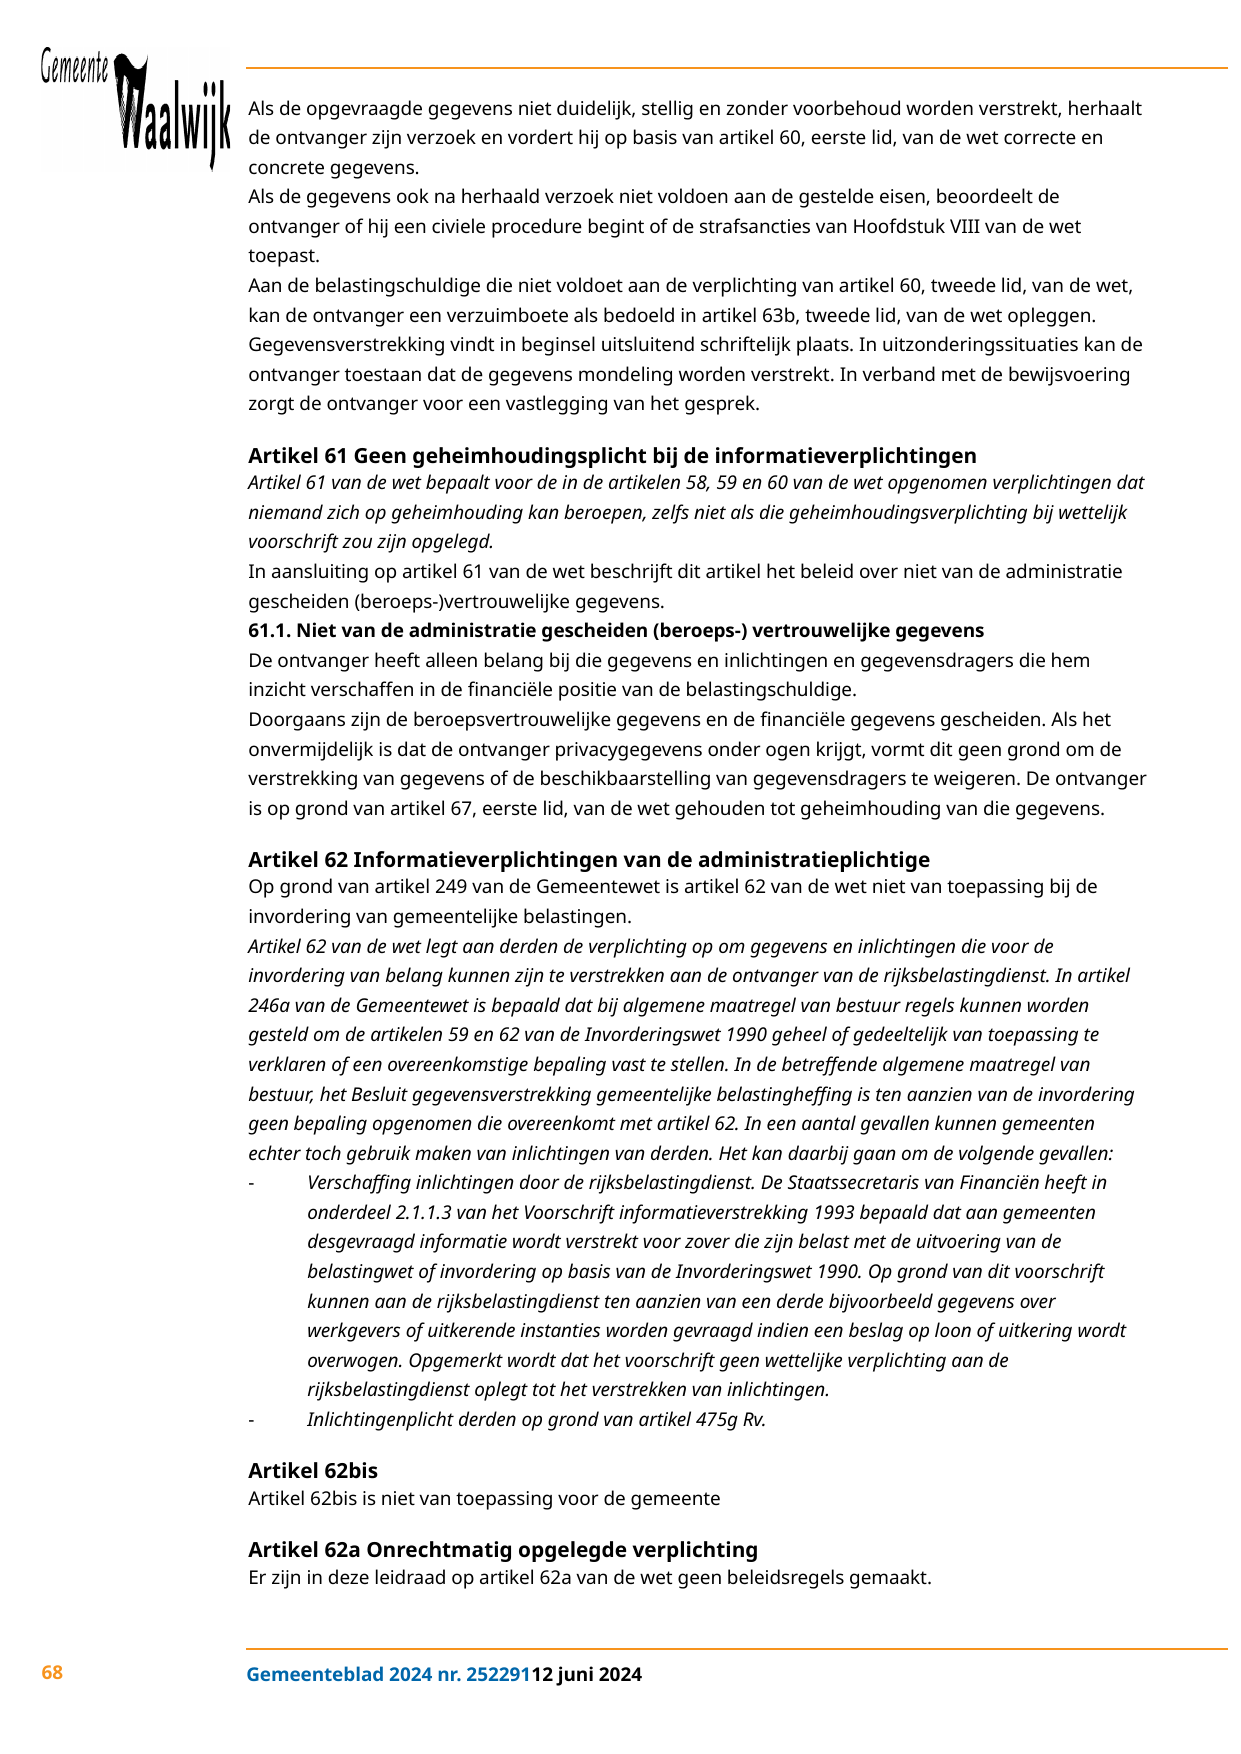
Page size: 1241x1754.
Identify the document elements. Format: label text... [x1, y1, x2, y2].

text Als de opgevraagde gegevens niet duidelijk, stellig en zonder voorbehoud worden verstrekt, herhaalt de ontvanger zijn verzoek en vordert hij op basis van artikel 60, eerste lid, van de wet correcte en concrete gegevens. [248, 95, 1152, 180]
text Als de gegevens ook na herhaald verzoek niet voldoen aan de gestelde eisen, beoordeelt de ontvanger of hij een civiele procedure begint of de strafsancties van Hoofdstuk VIII van de wet toepast. [248, 183, 1152, 268]
list Verschaffing inlichtingen door de rijksbelastingdienst. De Staatssecretaris van Financiën heeft in onderdeel 2.1.1.3 van het Voorschrift informatieverstrekking 1993 bepaald dat aan gemeenten desgevraagd informatie wordt verstrekt voor zover die zijn belast met de uitvoering van de belastingwet of invordering op basis van de Invorderingswet 1990. Op grond van dit voorschrift kunnen aan de rijksbelastingdienst ten aanzien van een derde bijvoorbeeld gegevens over werkgevers of uitkerende instanties worden gevraagd indien een beslag op loon of uitkering wordt overwogen. Opgemerkt wordt dat het voorschrift geen wettelijke verplichting aan de rijksbelastingdienst oplegt tot het verstrekken van inlichtingen. [248, 1169, 1152, 1402]
text Gegevensverstrekking vindt in beginsel uitsluitend schriftelijk plaats. In uitzonderingssituaties kan de ontvanger toestaan dat de gegevens mondeling worden verstrekt. In verband met de bewijsvoering zorgt de ontvanger voor een vastlegging van het gesprek. [248, 331, 1152, 416]
text Op grond van artikel 249 van de Gemeentewet is artikel 62 van de wet niet van toepassing bij de invordering van gemeentelijke belastingen. [248, 874, 1152, 929]
text Er zijn in deze leidraad op artikel 62a van de wet geen beleidsregels gemaakt. [248, 1564, 1152, 1590]
text Artikel 62 Informatieverplichtingen van de administratieplichtige [248, 845, 1152, 874]
list Inlichtingenplicht derden op grond van artikel 475g Rv. [248, 1406, 1152, 1432]
text De ontvanger heeft alleen belang bij die gegevens en inlichtingen en gegevensdragers die hem inzicht verschaffen in de financiële positie van de belastingschuldige. [248, 647, 1152, 702]
text In aansluiting op artikel 61 van de wet beschrijft dit artikel het beleid over niet van de administratie gescheiden (beroeps-)vertrouwelijke gegevens. [248, 558, 1152, 613]
text Artikel 62bis [248, 1457, 1152, 1485]
text Artikel 62a Onrechtmatig opgelegde verplichting [248, 1536, 1152, 1564]
picture [41, 47, 231, 172]
text Aan de belastingschuldige die niet voldoet aan de verplichting van artikel 60, tweede lid, van de wet, kan de ontvanger een verzuimboete als bedoeld in artikel 63b, tweede lid, van de wet opleggen. [248, 272, 1152, 328]
text Artikel 62 van de wet legt aan derden de verplichting op om gegevens en inlichtingen die voor de invordering van belang kunnen zijn te verstrekken aan de ontvanger van de rijksbelastingdienst. In artikel 246a van de Gemeentewet is bepaald dat bij algemene maatregel van bestuur regels kunnen worden gesteld om de artikelen 59 en 62 van de Invorderingswet 1990 geheel of gedeeltelijk van toepassing te verklaren of een overeenkomstige bepaling vast te stellen. In de betreffende algemene maatregel van bestuur, het Besluit gegevensverstrekking gemeentelijke belastingheffing is ten aanzien van de invordering geen bepaling opgenomen die overeenkomt met artikel 62. In een aantal gevallen kunnen gemeenten echter toch gebruik maken van inlichtingen van derden. Het kan daarbij gaan om de volgende gevallen: [248, 933, 1152, 1166]
text Doorgaans zijn de beroepsvertrouwelijke gegevens en de financiële gegevens gescheiden. Als het onvermijdelijk is dat de ontvanger privacygegevens onder ogen krijgt, vormt dit geen grond om de verstrekking van gegevens of de beschikbaarstelling van gegevensdragers te weigeren. De ontvanger is op grond van artikel 67, eerste lid, van de wet gehouden tot geheimhouding van die gegevens. [248, 706, 1152, 821]
text Artikel 62bis is niet van toepassing voor de gemeente [248, 1485, 1152, 1511]
text 61.1. Niet van de administratie gescheiden (beroeps-) vertrouwelijke gegevens [248, 617, 1152, 643]
text Artikel 61 van de wet bepaalt voor de in de artikelen 58, 59 en 60 van de wet opgenomen verplichtingen dat niemand zich op geheimhouding kan beroepen, zelfs niet als die geheimhoudingsverplichting bij wettelijk voorschrift zou zijn opgelegd. [248, 469, 1152, 554]
text Artikel 61 Geen geheimhoudingsplicht bij de informatieverplichtingen [248, 441, 1152, 469]
